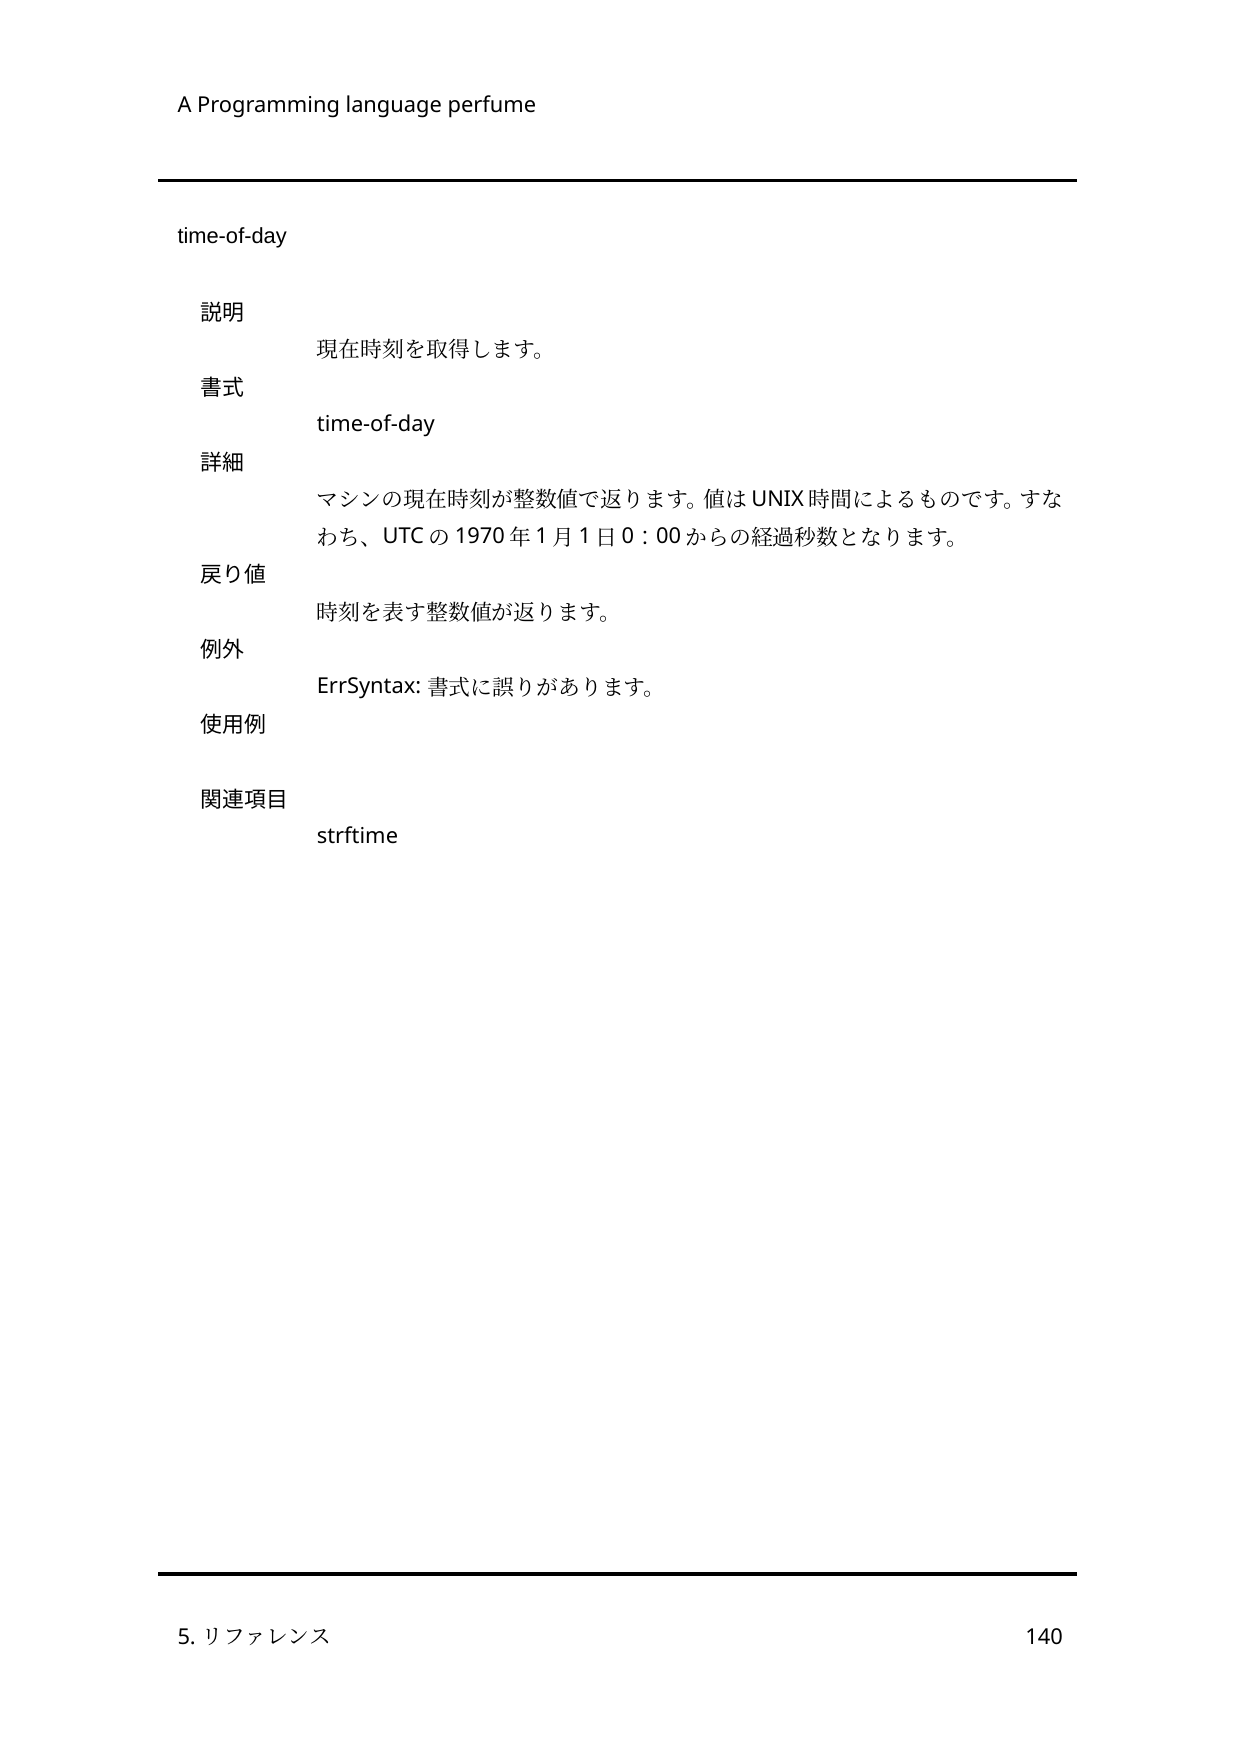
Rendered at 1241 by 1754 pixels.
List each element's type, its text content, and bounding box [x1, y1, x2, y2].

table_header 関連項目 [200, 779, 317, 854]
table_header strftime [317, 779, 1063, 854]
table_cell 例外 [200, 629, 317, 704]
table_cell 詳細 [200, 442, 317, 554]
table_header 現在時刻を取得します。 [317, 292, 1063, 367]
table_cell 使用例 [200, 704, 317, 779]
table_cell 時刻を表す整数値が返ります。 [317, 554, 1063, 629]
subtitle time-of-day [177, 217, 1063, 254]
table_cell [317, 704, 1063, 779]
table_cell 書式 [200, 367, 317, 442]
table_cell マシンの現在時刻が整数値で返ります。値はUNIX時間によるものです。すなわち、UTCの1970年1月1日0：00からの経過秒数となります。 [317, 442, 1063, 554]
table_header 説明 [200, 292, 317, 367]
table_cell time-of-day [317, 367, 1063, 442]
table_cell 戻り値 [200, 554, 317, 629]
table_cell ErrSyntax: 書式に誤りがあります。 [317, 629, 1063, 704]
